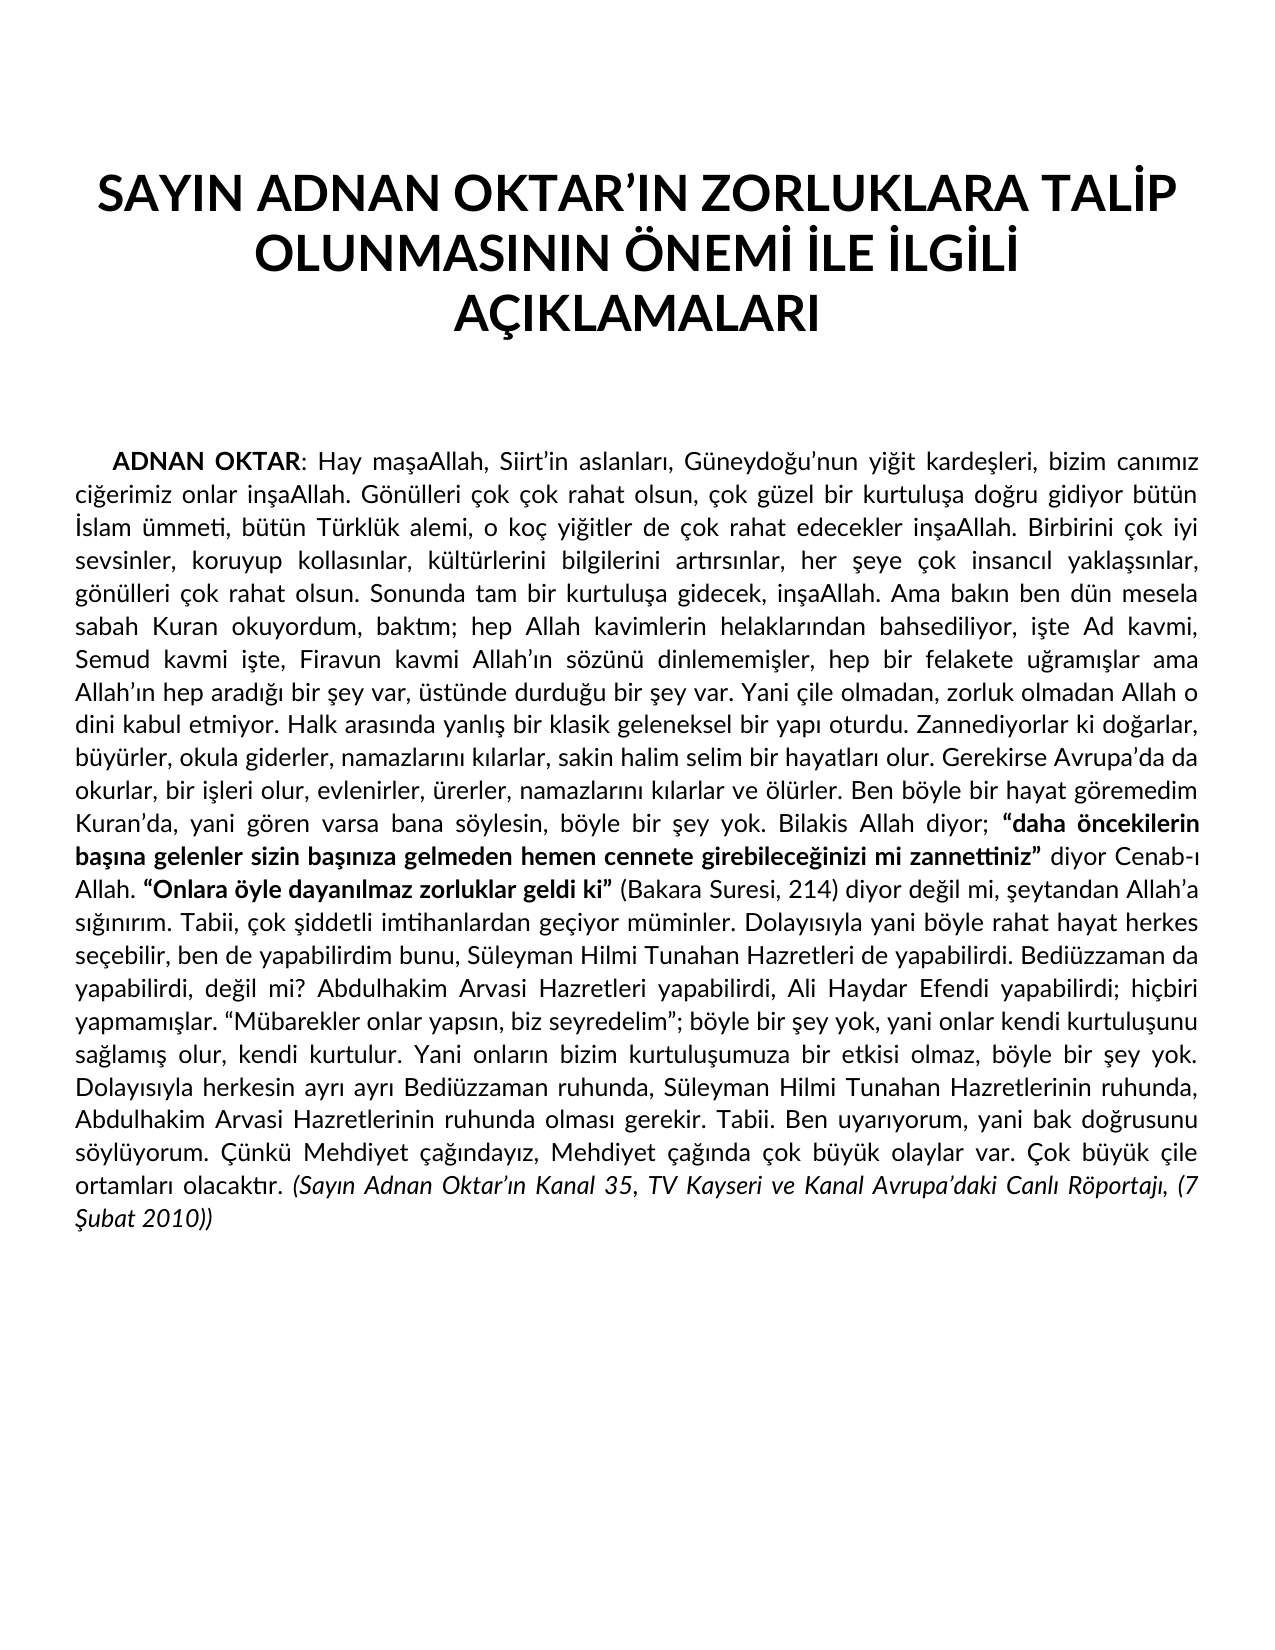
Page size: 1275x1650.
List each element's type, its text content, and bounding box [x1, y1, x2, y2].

text ADNAN OKTAR: Hay maşaAllah, Siirt’in aslanları, Güneydoğu’nun yiğit kardeşleri, bizim canımız ciğerimiz onlar inşaAllah. Gönülleri çok çok rahat olsun, çok güzel bir kurtuluşa doğru gidiyor bütün İslam ümmeti, bütün Türklük alemi, o koç yiğitler de çok rahat edecekler inşaAllah. Birbirini çok iyi sevsinler, koruyup kollasınlar, kültürlerini bilgilerini artırsınlar, her şeye çok insancıl yaklaşsınlar, gönülleri çok rahat olsun. Sonunda tam bir kurtuluşa gidecek, inşaAllah. Ama bakın ben dün mesela sabah Kuran okuyordum, baktım; hep Allah kavimlerin helaklarından bahsediliyor, işte Ad kavmi, Semud kavmi işte, Firavun kavmi Allah’ın sözünü dinlememişler, hep bir felakete uğramışlar ama Allah’ın hep aradığı bir şey var, üstünde durduğu bir şey var. Yani çile olmadan, zorluk olmadan Allah o dini kabul etmiyor. Halk arasında yanlış bir klasik geleneksel bir yapı oturdu. Zannediyorlar ki doğarlar, büyürler, okula giderler, namazlarını kılarlar, sakin halim selim bir hayatları olur. Gerekirse Avrupa’da da okurlar, bir işleri olur, evlenirler, ürerler, namazlarını kılarlar ve ölürler. Ben böyle bir hayat göremedim Kuran’da, yani gören varsa bana söylesin, böyle bir şey yok. Bilakis Allah diyor; “daha öncekilerin başına gelenler sizin başınıza gelmeden hemen cennete girebileceğinizi mi zannettiniz” diyor Cenab-ı Allah. “Onlara öyle dayanılmaz zorluklar geldi ki” (Bakara Suresi, 214) diyor değil mi, şeytandan Allah’a sığınırım. Tabii, çok şiddetli imtihanlardan geçiyor müminler. Dolayısıyla yani böyle rahat hayat herkes seçebilir, ben de yapabilirdim bunu, Süleyman Hilmi Tunahan Hazretleri de yapabilirdi. Bediüzzaman da yapabilirdi, değil mi? Abdulhakim Arvasi Hazretleri yapabilirdi, Ali Haydar Efendi yapabilirdi; hiçbiri yapmamışlar. “Mübarekler onlar yapsın, biz seyredelim”; böyle bir şey yok, yani onlar kendi kurtuluşunu sağlamış olur, kendi kurtulur. Yani onların bizim kurtuluşumuza bir etkisi olmaz, böyle bir şey yok. Dolayısıyla herkesin ayrı ayrı Bediüzzaman ruhunda, Süleyman Hilmi Tunahan Hazretlerinin ruhunda, Abdulhakim Arvasi Hazretlerinin ruhunda olması gerekir. Tabii. Ben uyarıyorum, yani bak doğrusunu söylüyorum. Çünkü Mehdiyet çağındayız, Mehdiyet çağında çok büyük olaylar var. Çok büyük çile ortamları olacaktır. (Sayın Adnan Oktar’ın Kanal 35, TV Kayseri ve Kanal Avrupa’daki Canlı Röportajı, (7 Şubat 2010)) [75, 446, 1200, 1233]
subtitle SAYIN ADNAN OKTAR’IN ZORLUKLARA TALİP OLUNMASININ ÖNEMİ İLE İLGİLİ AÇIKLAMALARI [75, 162, 1200, 342]
